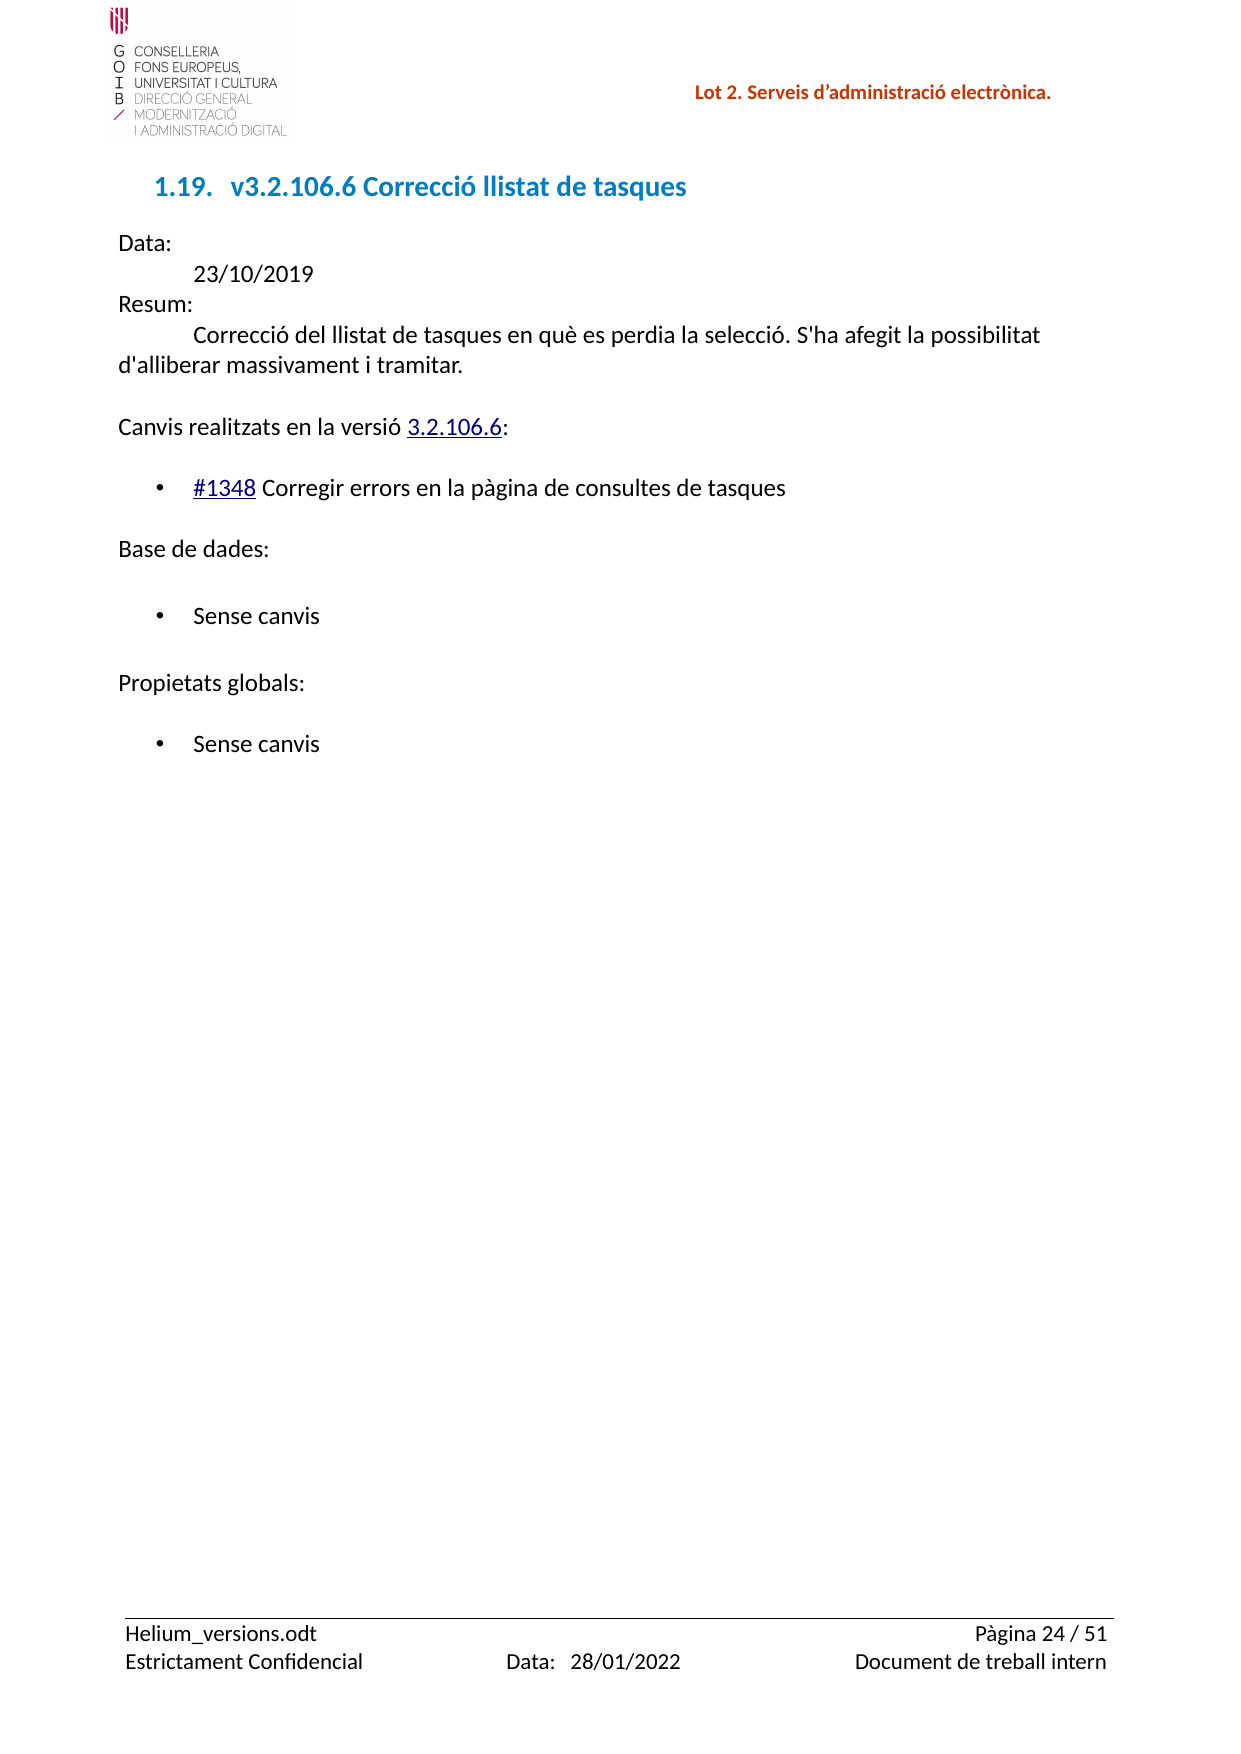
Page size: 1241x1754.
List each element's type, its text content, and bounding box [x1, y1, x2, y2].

text Propietats globals: [118, 667, 1122, 697]
list #1348 Corregir errors en la pàgina de consultes de tasques [156, 472, 1122, 502]
text Correcció del llistat de tasques en què es perdia la selecció. S'ha afegit la possibilitat d'alliberar massivament i tramitar. [118, 319, 1122, 380]
list Sense canvis [156, 728, 1122, 758]
text Resum: [118, 289, 1122, 319]
subtitle v3.2.106.6 Correcció llistat de tasques [153, 168, 1122, 204]
text 23/10/2019 [118, 258, 1122, 289]
list Sense canvis [156, 600, 1122, 630]
text Data: [118, 228, 1122, 258]
text Canvis realitzats en la versió 3.2.106.6: [118, 411, 1122, 441]
text Base de dades: [118, 533, 1122, 563]
picture [100, 0, 297, 144]
